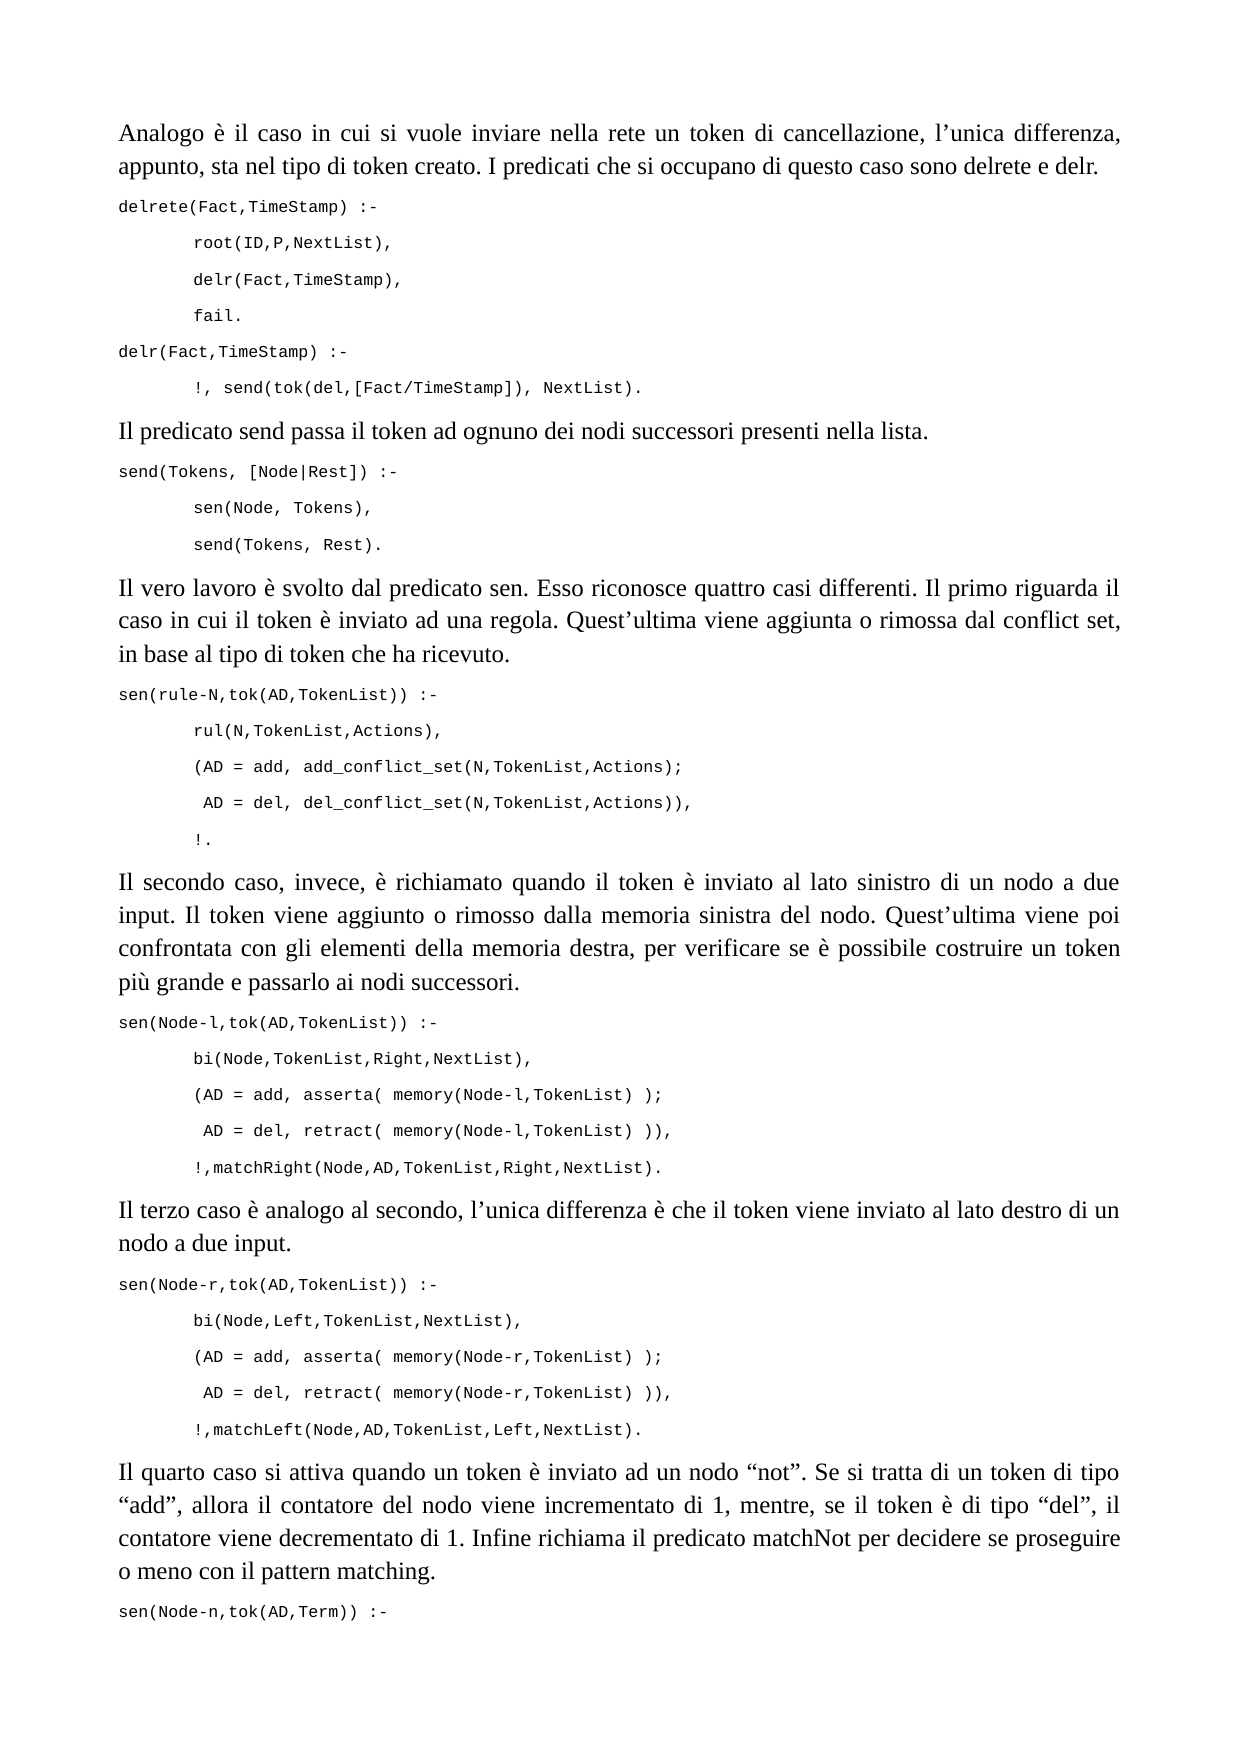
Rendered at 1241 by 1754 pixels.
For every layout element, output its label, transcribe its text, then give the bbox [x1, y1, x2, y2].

text AD = del, retract( memory(Node-r,TokenList) )), [118, 1385, 1122, 1404]
text bi(Node,TokenList,Right,NextList), [118, 1050, 1122, 1069]
text sen(Node-l,tok(AD,TokenList)) :- [118, 1014, 1122, 1033]
text sen(Node-n,tok(AD,Term)) :- [118, 1604, 1122, 1623]
text AD = del, retract( memory(Node-l,TokenList) )), [118, 1123, 1122, 1142]
text Analogo è il caso in cui si vuole inviare nella rete un token di cancellazione, l’unica differenza, appunto, sta nel tipo di token creato. I predicati che si occupano di questo caso sono delrete e delr. [118, 118, 1122, 180]
text sen(rule-N,tok(AD,TokenList)) :- [118, 686, 1122, 705]
text sen(Node-r,tok(AD,TokenList)) :- [118, 1276, 1122, 1295]
text send(Tokens, [Node|Rest]) :- [118, 464, 1122, 483]
text Il quarto caso si attiva quando un token è inviato ad un nodo “not”. Se si tratta di un token di tipo “add”, allora il contatore del nodo viene incrementato di 1, mentre, se il token è di tipo “del”, il contatore viene decrementato di 1. Infine richiama il predicato matchNot per decidere se proseguire o meno con il pattern matching. [118, 1457, 1122, 1585]
text AD = del, del_conflict_set(N,TokenList,Actions)), [118, 795, 1122, 814]
text Il terzo caso è analogo al secondo, l’unica differenza è che il token viene inviato al lato destro di un nodo a due input. [118, 1195, 1122, 1257]
text (AD = add, asserta( memory(Node-r,TokenList) ); [118, 1348, 1122, 1367]
text Il predicato send passa il token ad ognuno dei nodi successori presenti nella lista. [118, 416, 1122, 445]
text !, send(tok(del,[Fact/TimeStamp]), NextList). [118, 380, 1122, 399]
text !,matchRight(Node,AD,TokenList,Right,NextList). [118, 1159, 1122, 1178]
text rul(N,TokenList,Actions), [118, 722, 1122, 741]
text sen(Node, Tokens), [118, 500, 1122, 519]
text Il secondo caso, invece, è richiamato quando il token è inviato al lato sinistro di un nodo a due input. Il token viene aggiunto o rimosso dalla memoria sinistra del nodo. Quest’ultima viene poi confrontata con gli elementi della memoria destra, per verificare se è possibile costruire un token più grande e passarlo ai nodi successori. [118, 867, 1122, 995]
text delrete(Fact,TimeStamp) :- [118, 199, 1122, 218]
text root(ID,P,NextList), [118, 235, 1122, 254]
text (AD = add, add_conflict_set(N,TokenList,Actions); [118, 759, 1122, 778]
text (AD = add, asserta( memory(Node-l,TokenList) ); [118, 1087, 1122, 1106]
text bi(Node,Left,TokenList,NextList), [118, 1312, 1122, 1331]
text fail. [118, 307, 1122, 326]
text !,matchLeft(Node,AD,TokenList,Left,NextList). [118, 1421, 1122, 1440]
text !. [118, 831, 1122, 850]
text send(Tokens, Rest). [118, 536, 1122, 555]
text delr(Fact,TimeStamp), [118, 271, 1122, 290]
text Il vero lavoro è svolto dal predicato sen. Esso riconosce quattro casi differenti. Il primo riguarda il caso in cui il token è inviato ad una regola. Quest’ultima viene aggiunta o rimossa dal conflict set, in base al tipo di token che ha ricevuto. [118, 573, 1122, 667]
text delr(Fact,TimeStamp) :- [118, 344, 1122, 363]
